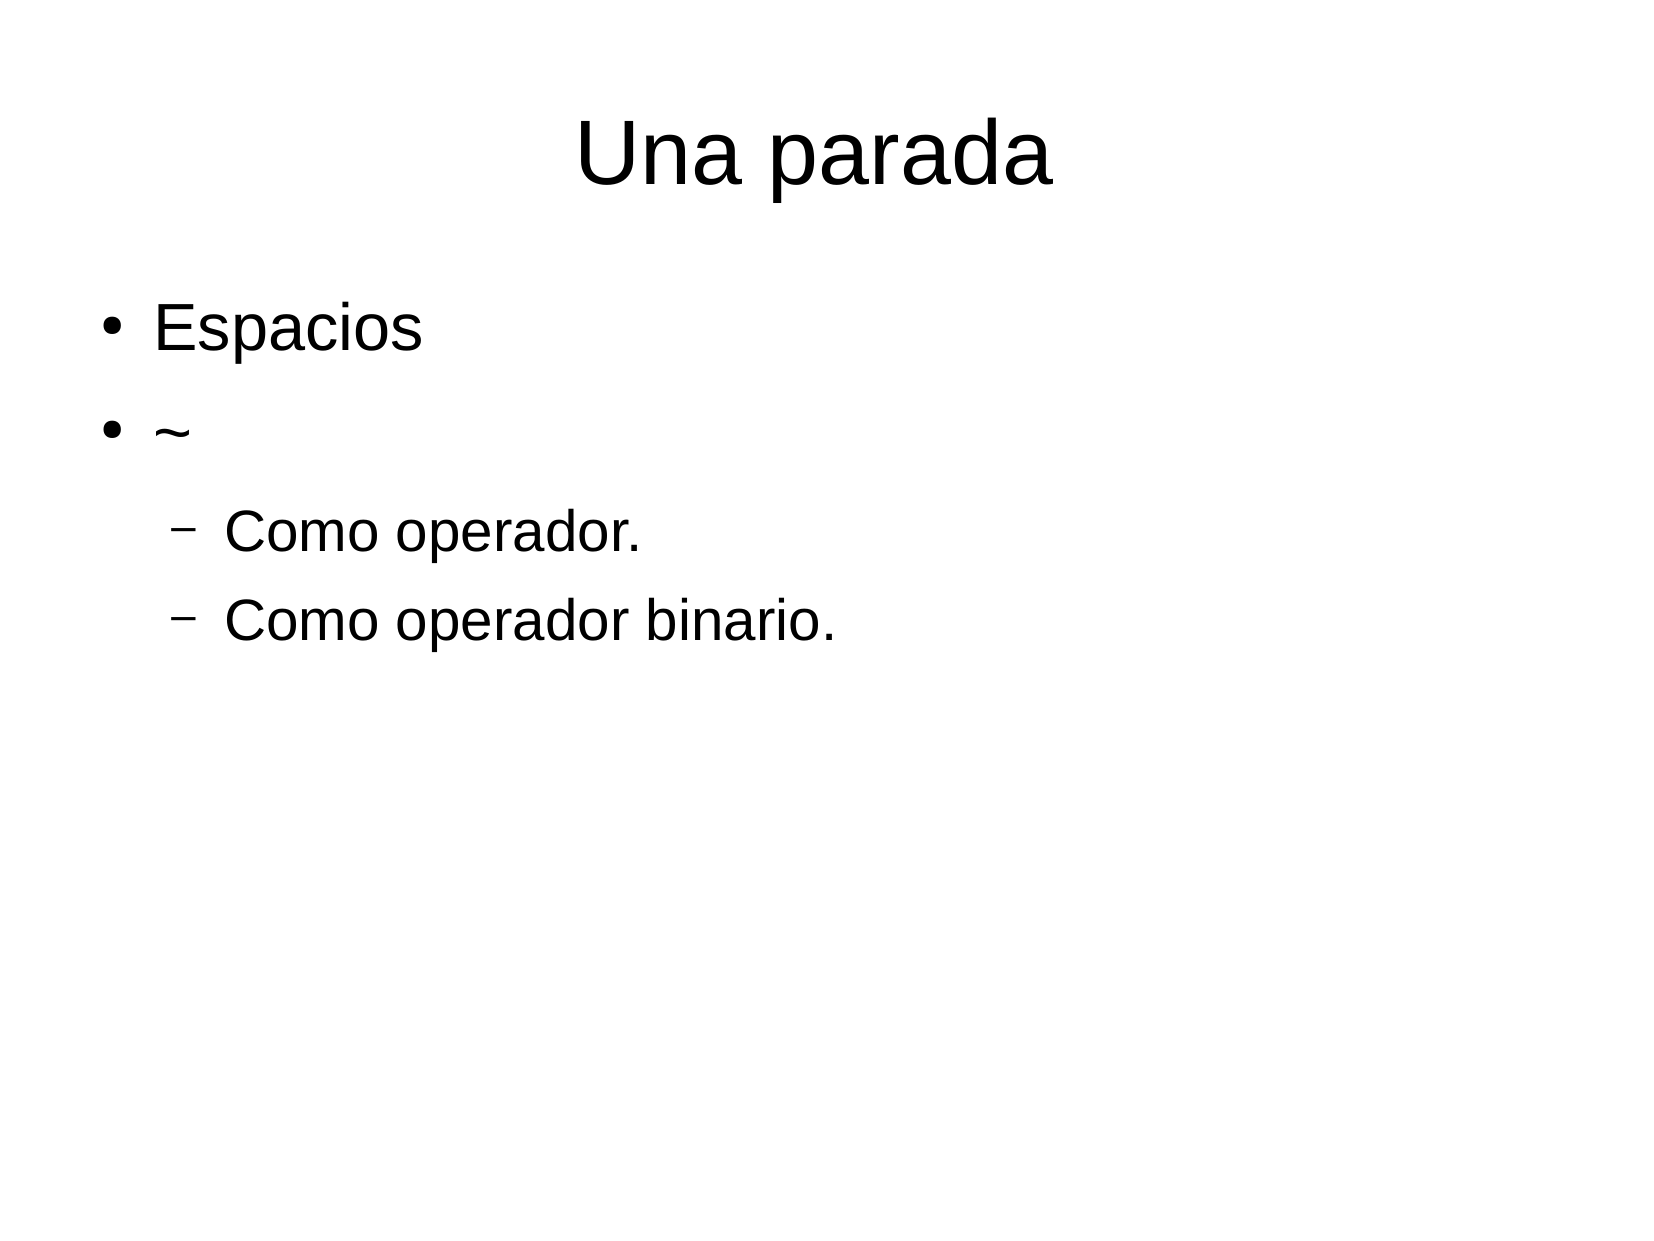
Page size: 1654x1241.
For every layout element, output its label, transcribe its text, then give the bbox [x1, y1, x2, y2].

list Espacios ~ Como operador. Como operador binario. [82, 290, 1538, 1010]
title Una parada [82, 49, 1571, 257]
